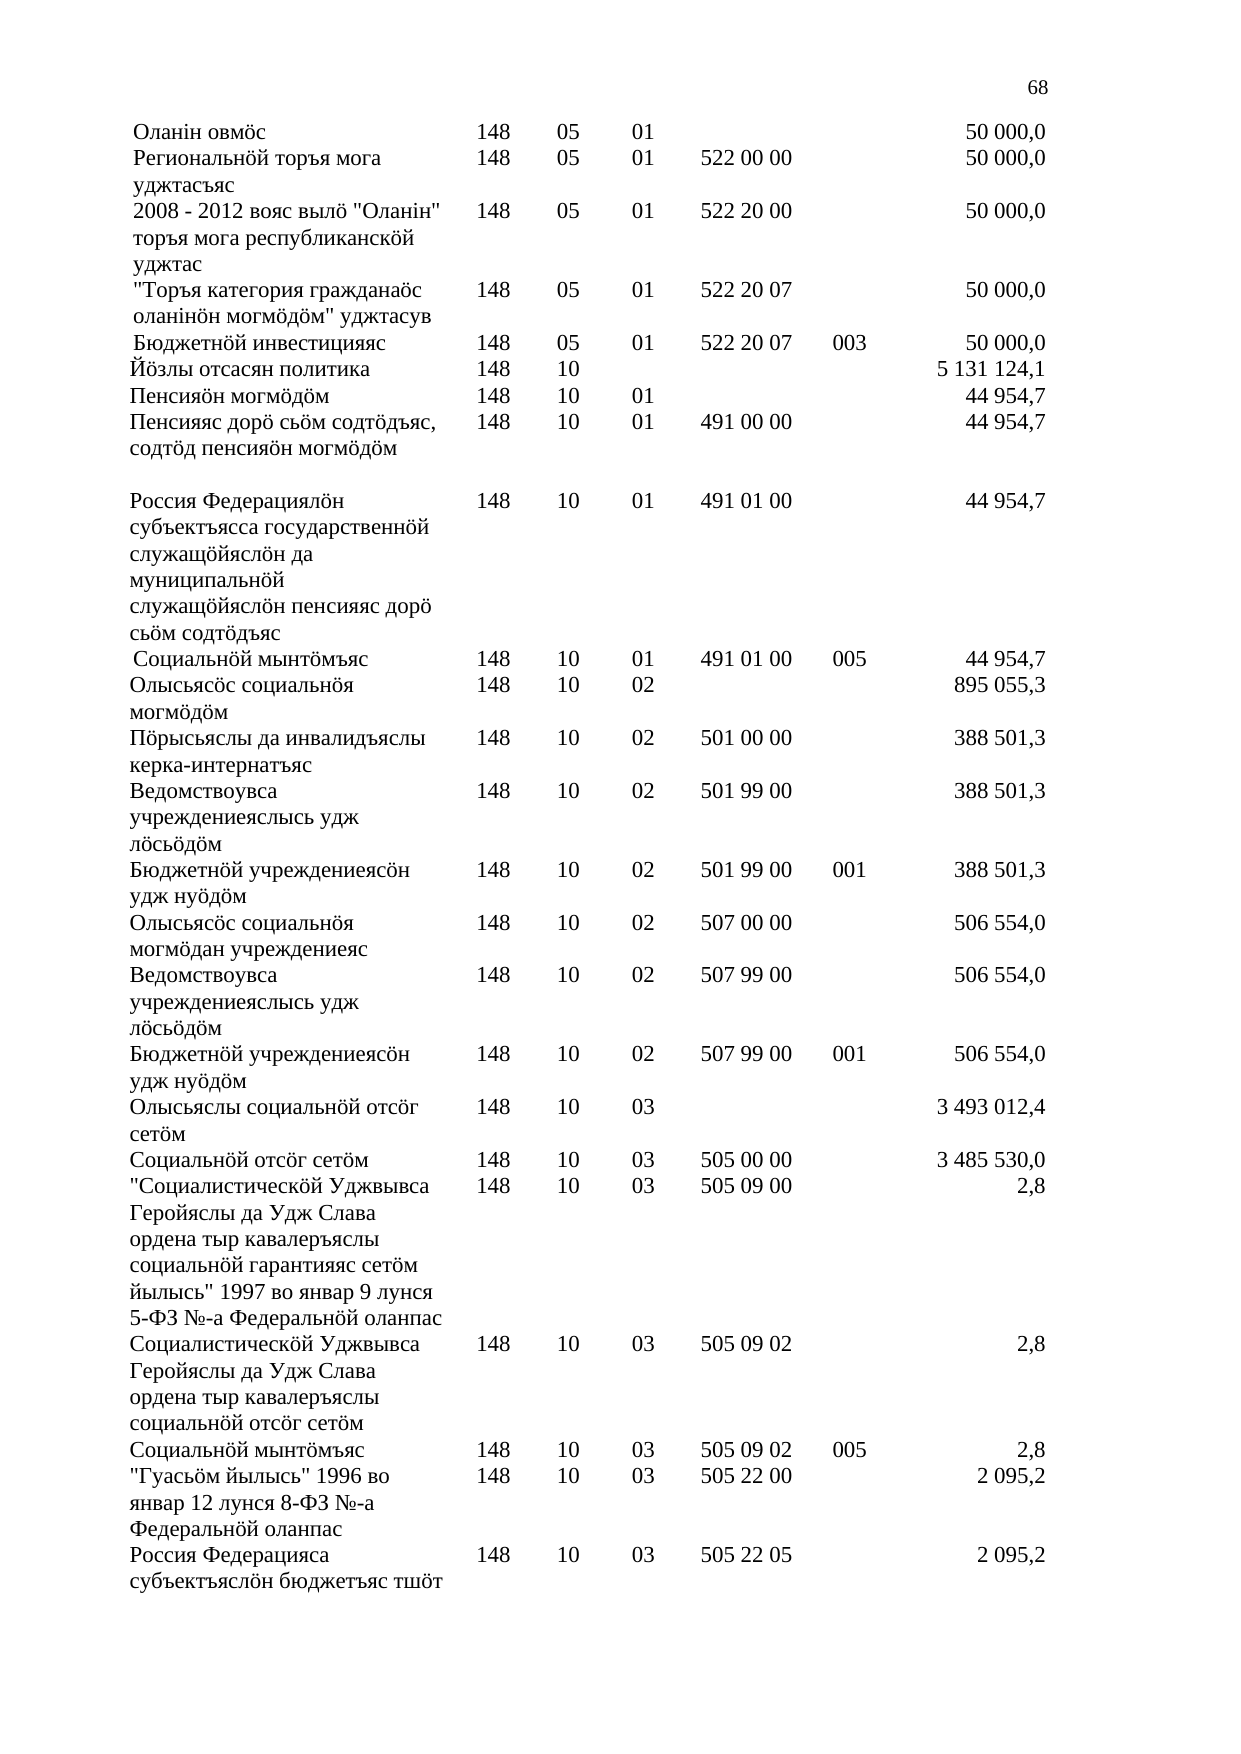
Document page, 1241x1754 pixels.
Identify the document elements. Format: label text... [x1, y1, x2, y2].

table_cell 44 954,7 [887, 382, 1057, 408]
table_cell 01 [606, 329, 681, 355]
table_cell 148 [456, 355, 531, 382]
table_cell 5 131 124,1 [887, 355, 1057, 382]
table_cell [812, 672, 887, 724]
table_cell [812, 909, 887, 961]
table_cell Йöзлы отсасян политика [118, 355, 456, 382]
table_cell [1057, 355, 1113, 382]
table_cell 501 99 00 [681, 777, 812, 856]
table_cell 10 [531, 672, 606, 724]
table_cell [1057, 1172, 1113, 1330]
table_cell Олысьясöс социальнöя могмöдан учреждениеяс [118, 909, 456, 961]
table_cell 148 [456, 1330, 531, 1436]
table_cell [812, 408, 887, 487]
table_cell 505 09 02 [681, 1436, 812, 1462]
table_cell 148 [456, 382, 531, 408]
table_cell [812, 777, 887, 856]
table_cell 148 [456, 724, 531, 777]
table_cell Бюджетнöй учреждениеясöн удж нуöдöм [118, 1041, 456, 1093]
table_cell [1057, 118, 1113, 144]
table_cell 895 055,3 [887, 672, 1057, 724]
table_cell 001 [812, 1041, 887, 1093]
table_cell 02 [606, 724, 681, 777]
table_cell 10 [531, 1330, 606, 1436]
table_cell 05 [531, 329, 606, 355]
table_cell 44 954,7 [887, 487, 1057, 645]
table_cell 10 [531, 1146, 606, 1172]
table_cell [1057, 724, 1113, 777]
table_cell Социальнöй мынтöмъяс [118, 1436, 456, 1462]
table_cell 10 [531, 1041, 606, 1093]
table_cell Бюджетнöй учреждениеясöн удж нуöдöм [118, 856, 456, 909]
table_cell Социалистическöй Уджвывса Геройяслы да Удж Слава ордена тыр кавалеръяслы социальнöй отсöг сетöм [118, 1330, 456, 1436]
table_cell [1057, 145, 1113, 197]
table_cell Пöрысьяслы да инвалидъяслы керка-интернатъяс [118, 724, 456, 777]
table_cell [812, 382, 887, 408]
table_cell 388 501,3 [887, 856, 1057, 909]
table_cell [1057, 1436, 1113, 1462]
table_cell 10 [531, 724, 606, 777]
table_cell 50 000,0 [887, 118, 1057, 144]
table_cell [1057, 329, 1113, 355]
table_cell [1057, 1330, 1113, 1436]
table_cell 01 [606, 145, 681, 197]
table_cell 50 000,0 [887, 276, 1057, 329]
table_cell 505 09 00 [681, 1172, 812, 1330]
table_cell [812, 197, 887, 276]
table_cell 01 [606, 408, 681, 487]
table_cell 522 20 00 [681, 197, 812, 276]
table_cell 10 [531, 961, 606, 1041]
table_cell 10 [531, 487, 606, 645]
table_cell 2 095,2 [887, 1462, 1057, 1541]
table_cell 2008 - 2012 вояс вылö "Оланін" торъя мога республиканскöй уджтас [118, 197, 456, 276]
table_cell 507 99 00 [681, 961, 812, 1041]
table_cell 505 22 00 [681, 1462, 812, 1541]
table_cell 522 20 07 [681, 329, 812, 355]
table_cell [1057, 408, 1113, 487]
table_cell Пенсияöн могмöдöм [118, 382, 456, 408]
table_cell 2,8 [887, 1330, 1057, 1436]
table_cell 507 99 00 [681, 1041, 812, 1093]
table_cell 148 [456, 672, 531, 724]
table_cell Ведомствоувса учреждениеяслысь удж лöсьöдöм [118, 961, 456, 1041]
table_cell 02 [606, 777, 681, 856]
table_cell 10 [531, 355, 606, 382]
table_cell 10 [531, 382, 606, 408]
table_cell [812, 961, 887, 1041]
table_cell Социальнöй отсöг сетöм [118, 1146, 456, 1172]
table_cell [1057, 1146, 1113, 1172]
table_cell 01 [606, 487, 681, 645]
table_cell 506 554,0 [887, 1041, 1057, 1093]
table_cell Пенсияяс дорö сьöм содтöдъяс, содтöд пенсияöн могмöдöм [118, 408, 456, 487]
table_cell [1057, 1462, 1113, 1541]
table_cell [1057, 197, 1113, 276]
table_cell [812, 355, 887, 382]
table_cell [812, 118, 887, 144]
table_cell [1057, 487, 1113, 645]
table_cell 05 [531, 197, 606, 276]
table_cell 2,8 [887, 1172, 1057, 1330]
table_cell 02 [606, 672, 681, 724]
table_cell 50 000,0 [887, 329, 1057, 355]
table_cell 01 [606, 197, 681, 276]
table_cell [812, 1093, 887, 1146]
table_cell 10 [531, 856, 606, 909]
table_cell Олысьяслы социальнöй отсöг сетöм [118, 1093, 456, 1146]
table_cell 148 [456, 856, 531, 909]
table_cell 10 [531, 909, 606, 961]
table_cell 10 [531, 777, 606, 856]
table_cell 10 [531, 645, 606, 672]
table_cell 50 000,0 [887, 197, 1057, 276]
table_cell [1057, 909, 1113, 961]
table_cell 505 22 05 [681, 1541, 812, 1594]
table_cell 01 [606, 645, 681, 672]
table_cell 05 [531, 276, 606, 329]
table_cell 03 [606, 1093, 681, 1146]
table_cell 01 [606, 118, 681, 144]
table_cell 2 095,2 [887, 1541, 1057, 1594]
table_cell [1057, 276, 1113, 329]
table_cell 505 09 02 [681, 1330, 812, 1436]
table_cell 491 00 00 [681, 408, 812, 487]
table_cell 02 [606, 1041, 681, 1093]
table_cell 2,8 [887, 1436, 1057, 1462]
table_cell 506 554,0 [887, 909, 1057, 961]
table_cell [681, 382, 812, 408]
table_cell 03 [606, 1462, 681, 1541]
table_cell [1057, 645, 1113, 672]
table_cell 02 [606, 909, 681, 961]
table_cell [812, 487, 887, 645]
table_cell 44 954,7 [887, 408, 1057, 487]
table_cell 05 [531, 145, 606, 197]
table_cell 148 [456, 145, 531, 197]
table_cell 522 20 07 [681, 276, 812, 329]
table_cell Россия Федерациялöн субъектъясса государственнöй слу­жащöйяслöн да муниципальнöй служащöйяслöн пен­сияяс дорö сьöм сод­тöдъяс [118, 487, 456, 645]
table_cell [1057, 382, 1113, 408]
table_cell 148 [456, 118, 531, 144]
table_cell [681, 355, 812, 382]
table_cell Оланін овмöс [118, 118, 456, 144]
table_cell [1057, 1041, 1113, 1093]
table_cell [1057, 1541, 1113, 1594]
table_cell [812, 1146, 887, 1172]
table_cell 501 99 00 [681, 856, 812, 909]
table_cell [1057, 777, 1113, 856]
table_cell 491 01 00 [681, 645, 812, 672]
table_cell 02 [606, 961, 681, 1041]
table_cell 148 [456, 1436, 531, 1462]
table_cell [812, 1541, 887, 1594]
table_cell 507 00 00 [681, 909, 812, 961]
table_cell 148 [456, 1541, 531, 1594]
table_cell 148 [456, 408, 531, 487]
table_cell 3 493 012,4 [887, 1093, 1057, 1146]
table_cell 10 [531, 1541, 606, 1594]
table_cell 388 501,3 [887, 777, 1057, 856]
table_cell 03 [606, 1172, 681, 1330]
table_cell 10 [531, 1172, 606, 1330]
table_cell 03 [606, 1146, 681, 1172]
table_cell [681, 672, 812, 724]
table_cell 01 [606, 382, 681, 408]
table_cell [606, 355, 681, 382]
table_cell 10 [531, 1436, 606, 1462]
table_cell Социальнöй мынтöмъяс [118, 645, 456, 672]
table_cell Региональнöй торъя мога уджтасъяс [118, 145, 456, 197]
table_cell 03 [606, 1436, 681, 1462]
table_cell 148 [456, 909, 531, 961]
table_cell 001 [812, 856, 887, 909]
table_cell [812, 145, 887, 197]
table_cell 491 01 00 [681, 487, 812, 645]
table_cell 148 [456, 1041, 531, 1093]
table_cell 50 000,0 [887, 145, 1057, 197]
table_cell [812, 1462, 887, 1541]
table_cell 10 [531, 1462, 606, 1541]
table_cell [1057, 961, 1113, 1041]
table_cell 05 [531, 118, 606, 144]
table_cell 44 954,7 [887, 645, 1057, 672]
table_cell 148 [456, 645, 531, 672]
table_cell [681, 1093, 812, 1146]
table_cell 148 [456, 329, 531, 355]
table_cell 02 [606, 856, 681, 909]
table_cell 148 [456, 1146, 531, 1172]
table_cell [812, 1172, 887, 1330]
table_cell "Торъя категория гражданаöс оланінöн могмöдöм" уджтасув [118, 276, 456, 329]
table_cell 148 [456, 276, 531, 329]
table_cell 10 [531, 408, 606, 487]
table_cell 148 [456, 197, 531, 276]
table_cell [1057, 1093, 1113, 1146]
table_cell "Гуасьöм йылысь" 1996 во январ 12 лунся 8-ФЗ №-а Федеральнöй оланпас [118, 1462, 456, 1541]
table_cell 01 [606, 276, 681, 329]
table_cell 03 [606, 1330, 681, 1436]
table_cell [812, 276, 887, 329]
table_cell Бюджетнöй инвестицияяс [118, 329, 456, 355]
table_cell 03 [606, 1541, 681, 1594]
table_cell [1057, 672, 1113, 724]
table_cell 505 00 00 [681, 1146, 812, 1172]
table_cell 501 00 00 [681, 724, 812, 777]
table_cell Олысьясöс социальнöя могмöдöм [118, 672, 456, 724]
table_cell 005 [812, 645, 887, 672]
table_cell 148 [456, 961, 531, 1041]
table_cell "Социалистическöй Уджвывса Геройяслы да Удж Слава ордена тыр кавалеръяслы социальнöй гарантияяс сетöм йылысь" 1997 во январ 9 лунся 5-ФЗ №-а Федеральнöй оланпас [118, 1172, 456, 1330]
table_cell Ведомствоувса учреждениеяслысь удж лöсьöдöм [118, 777, 456, 856]
table_cell [1057, 856, 1113, 909]
table_cell [812, 724, 887, 777]
table_cell 3 485 530,0 [887, 1146, 1057, 1172]
table_cell [681, 118, 812, 144]
table_cell 148 [456, 1172, 531, 1330]
table_cell 003 [812, 329, 887, 355]
table_cell 522 00 00 [681, 145, 812, 197]
table_cell 388 501,3 [887, 724, 1057, 777]
table_cell Россия Федерацияса субъектъяслöн бюджетъяс тшöт [118, 1541, 456, 1594]
table_cell 148 [456, 487, 531, 645]
table_cell 10 [531, 1093, 606, 1146]
table_cell [812, 1330, 887, 1436]
table_cell 148 [456, 777, 531, 856]
table_cell 005 [812, 1436, 887, 1462]
table_cell 506 554,0 [887, 961, 1057, 1041]
table_cell 148 [456, 1462, 531, 1541]
table_cell 148 [456, 1093, 531, 1146]
